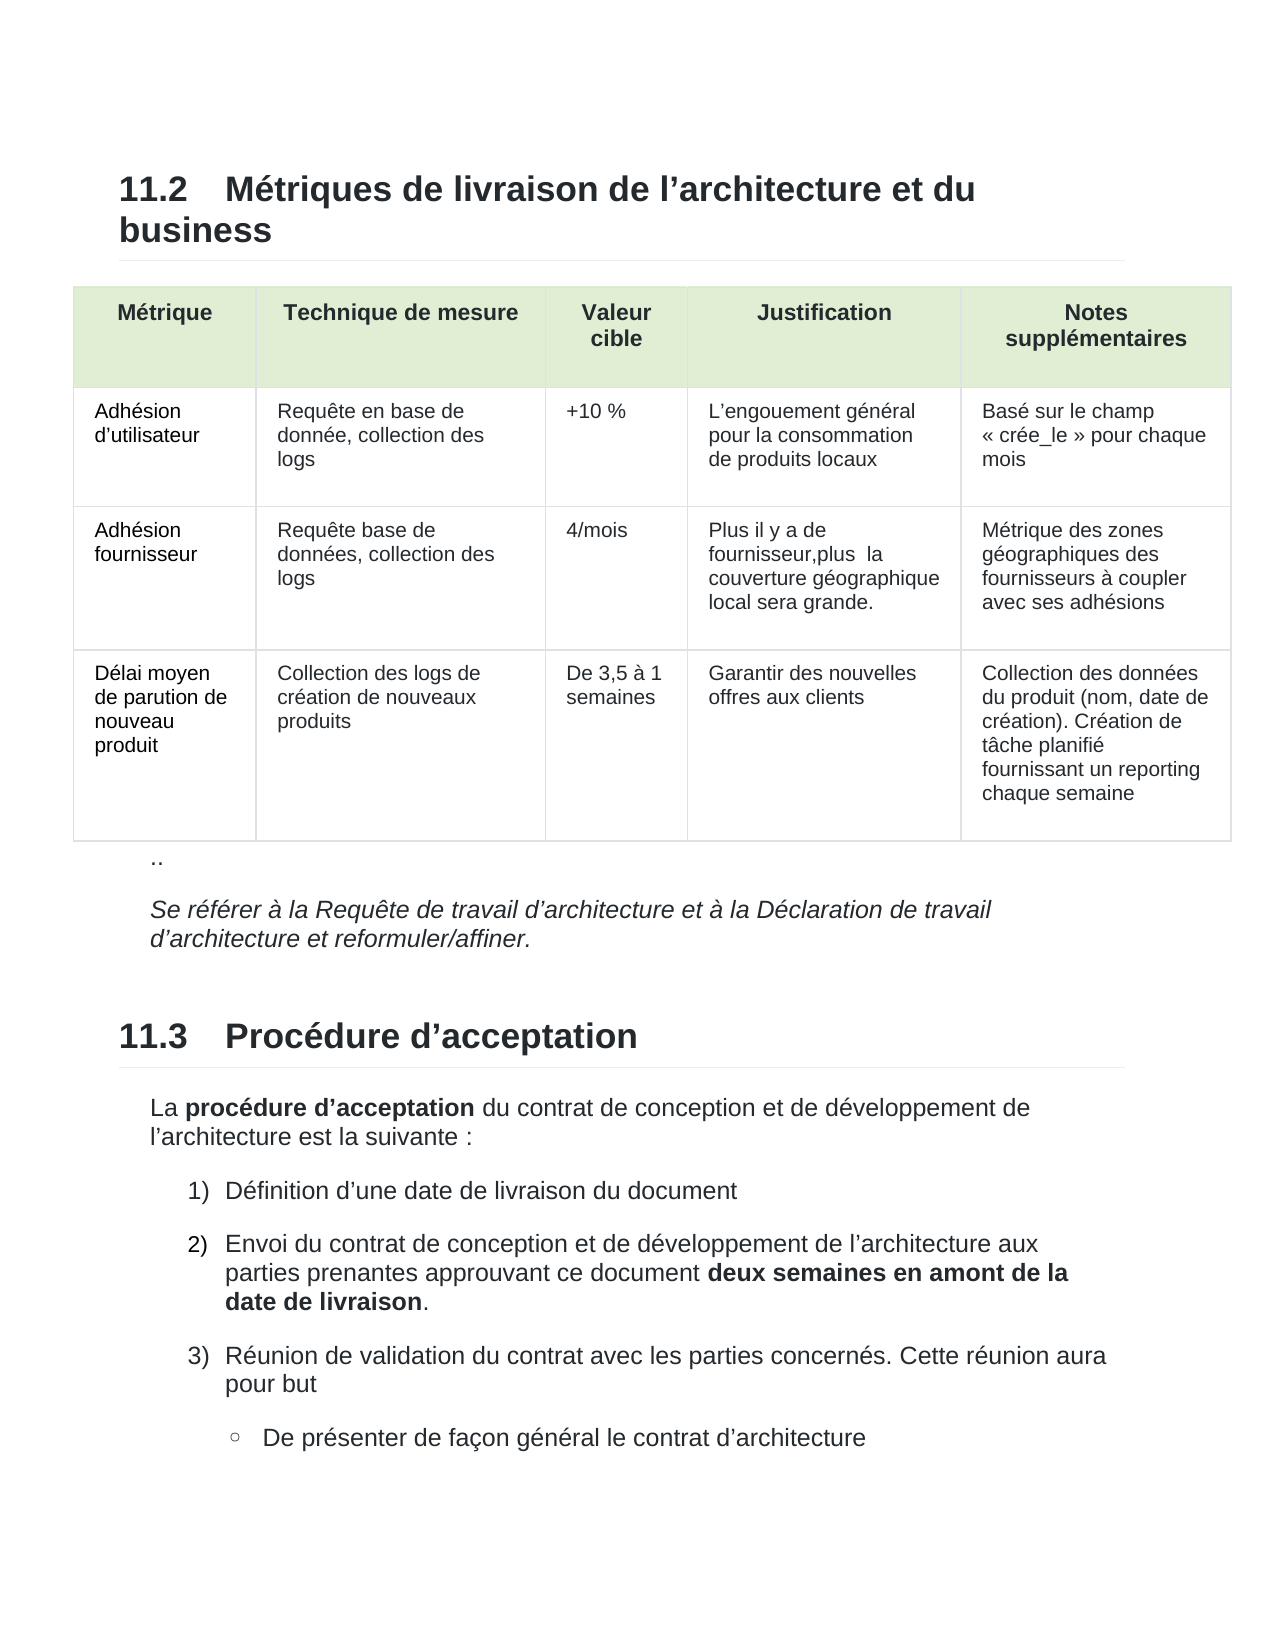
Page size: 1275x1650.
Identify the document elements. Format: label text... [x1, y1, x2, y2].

list Envoi du contrat de conception et de développement de l’architecture aux parties prenantes approuvant ce document deux semaines en amont de la date de livraison. [187, 1229, 1125, 1316]
table_cell Métrique des zones géographiques des fournisseurs à coupler avec ses adhésions [962, 507, 1230, 649]
subtitle Procédure d’acceptation [119, 1016, 1125, 1067]
text .. [150, 842, 1125, 871]
table_cell Requête base de données, collection des logs [257, 507, 545, 649]
table_header Technique de mesure [257, 288, 545, 387]
table_cell De 3,5 à 1 semaines [546, 651, 687, 840]
table_header Valeur cible [546, 288, 687, 387]
table_cell +10 % [546, 388, 687, 506]
table_cell Collection des données du produit (nom, date de création). Création de tâche planifié fournissant un reporting chaque semaine [962, 651, 1230, 840]
list Définition d’une date de livraison du document [187, 1176, 1125, 1204]
table_cell Plus il y a de fournisseur,plus la couverture géographique local sera grande. [688, 507, 960, 649]
table_header Justification [688, 288, 960, 387]
table_header Notes supplémentaires [962, 288, 1230, 387]
table_cell Basé sur le champ « crée_le » pour chaque mois [962, 388, 1230, 506]
text La procédure d’acceptation du contrat de conception et de développement de l’architecture est la suivante : [150, 1093, 1125, 1151]
table_cell Collection des logs de création de nouveaux produits [257, 651, 545, 840]
list De présenter de façon général le contrat d’architecture [225, 1423, 1125, 1452]
table_header Métrique [74, 288, 255, 387]
table_cell L’engouement général pour la consommation de produits locaux [688, 388, 960, 506]
table_cell Garantir des nouvelles offres aux clients [688, 651, 960, 840]
table_cell Délai moyen de parution de nouveau produit [74, 651, 255, 840]
table_cell Adhésion d’utilisateur [74, 388, 255, 506]
list Réunion de validation du contrat avec les parties concernés. Cette réunion aura pour but [187, 1341, 1125, 1398]
subtitle Métriques de livraison de l’architecture et du business [119, 168, 1125, 260]
text Se référer à la Requête de travail d’architecture et à la Déclaration de travail d’architecture et reformuler/affiner. [150, 896, 1125, 953]
table_cell Requête en base de donnée, collection des logs [257, 388, 545, 506]
table_cell 4/mois [546, 507, 687, 649]
table_cell Adhésion fournisseur [74, 507, 255, 649]
